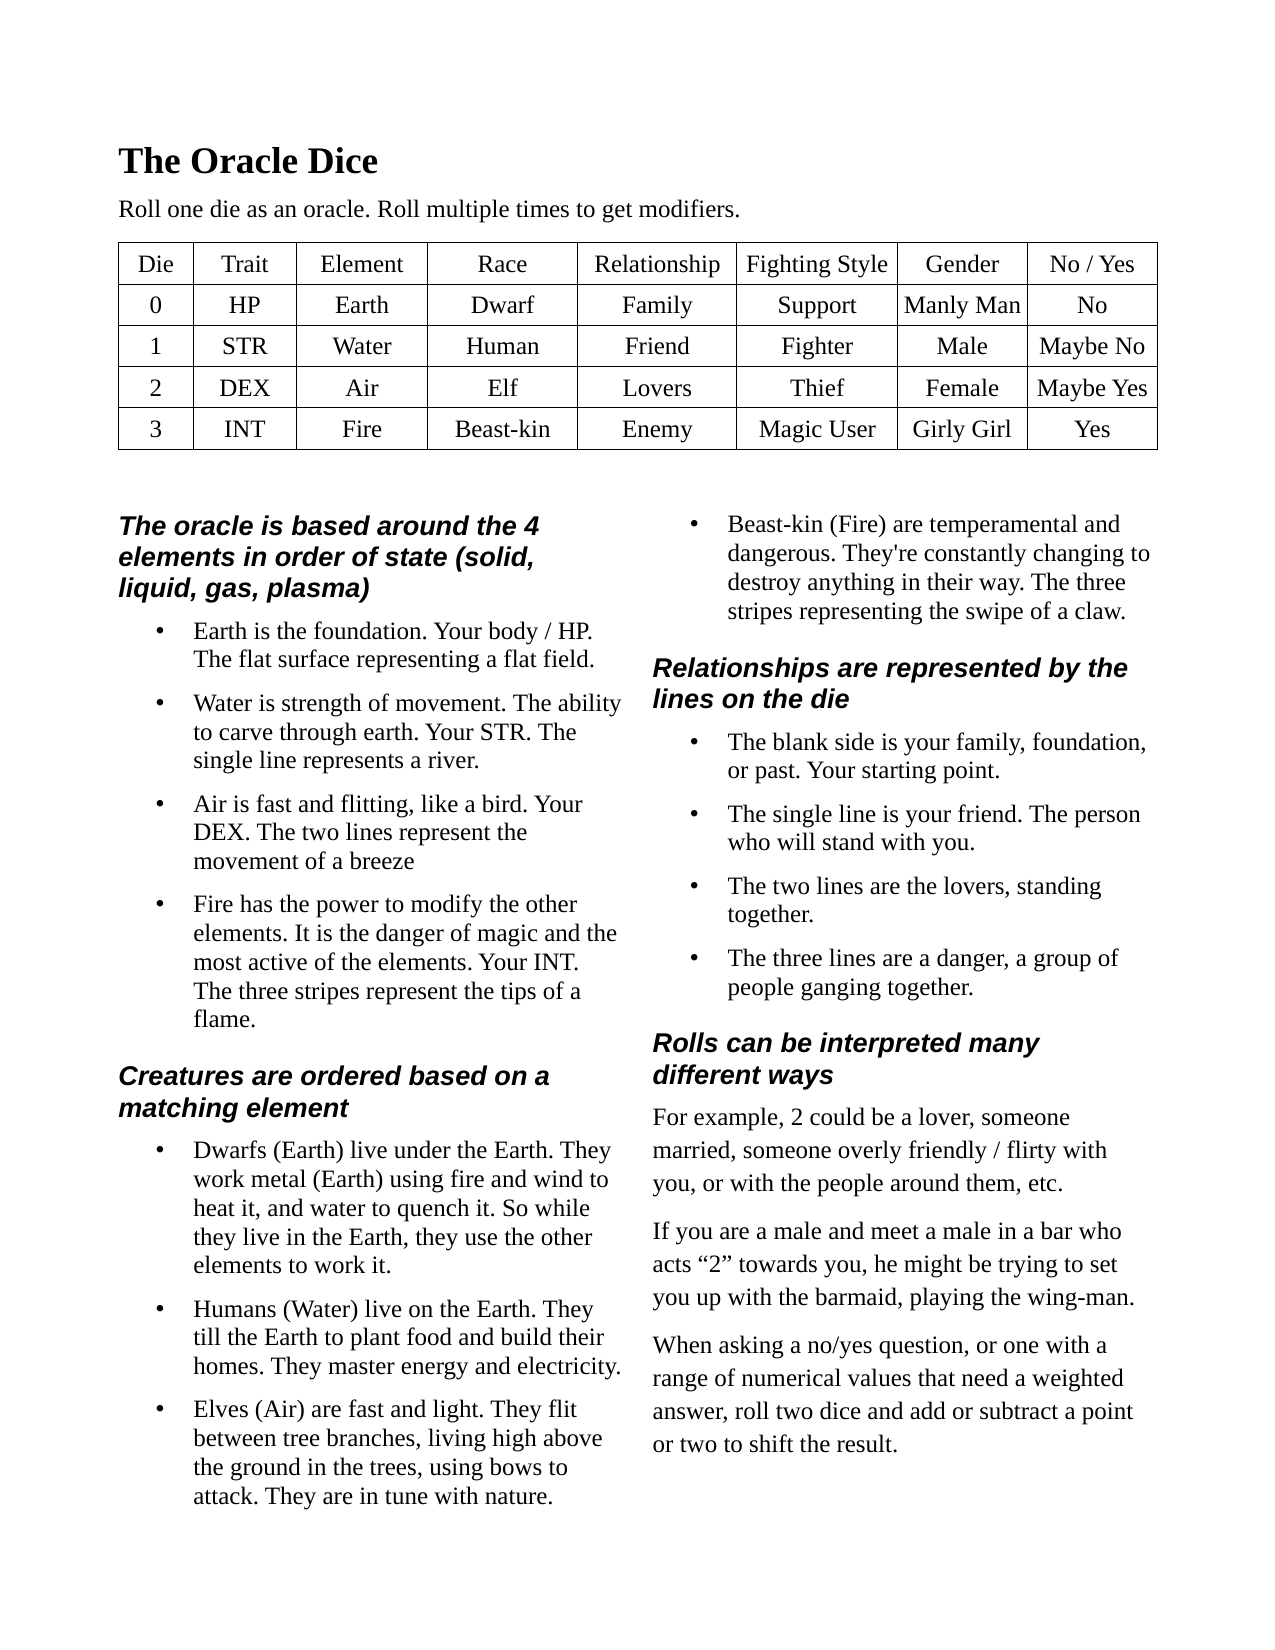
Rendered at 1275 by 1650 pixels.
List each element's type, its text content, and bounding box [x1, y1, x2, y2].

table_cell STR [194, 326, 296, 366]
table_cell Female [898, 367, 1027, 407]
text When asking a no/yes question, or one with a range of numerical values that need a weighted answer, roll two dice and add or subtract a point or two to shift the result. [652, 1330, 1157, 1458]
table_cell Water [297, 326, 427, 366]
subtitle The oracle is based around the 4 elements in order of state (solid, liquid, gas, plasma) [118, 509, 622, 603]
table_cell Maybe No [1028, 326, 1157, 366]
table_cell Fire [297, 408, 427, 448]
table_cell Friend [578, 326, 736, 366]
table_cell Enemy [578, 408, 736, 448]
table_cell Girly Girl [898, 408, 1027, 448]
list Water is strength of movement. The ability to carve through earth. Your STR. The single line represents a river. [156, 688, 622, 774]
text Roll one die as an oracle. Roll multiple times to get modifiers. [118, 194, 1157, 223]
table_cell DEX [194, 367, 296, 407]
table_cell Dwarf [428, 285, 577, 325]
list Air is fast and flitting, like a bird. Your DEX. The two lines represent the movement of a breeze [156, 789, 622, 875]
table_header Element [297, 243, 427, 283]
table_cell Elf [428, 367, 577, 407]
text If you are a male and meet a male in a bar who acts “2” towards you, he might be trying to set you up with the barmaid, playing the wing-man. [652, 1216, 1157, 1311]
list Earth is the foundation. Your body / HP. The flat surface representing a flat field. [156, 616, 622, 673]
table_cell HP [194, 285, 296, 325]
text For example, 2 could be a lover, someone married, someone overly friendly / flirty with you, or with the people around them, etc. [652, 1102, 1157, 1197]
table_header Trait [194, 243, 296, 283]
table_cell Yes [1028, 408, 1157, 448]
table_header Gender [898, 243, 1027, 283]
list The two lines are the lovers, standing together. [690, 871, 1157, 928]
table_cell 1 [119, 326, 193, 366]
table_cell Earth [297, 285, 427, 325]
table_header Fighting Style [737, 243, 897, 283]
table_cell Fighter [737, 326, 897, 366]
list The three lines are a danger, a group of people ganging together. [690, 943, 1157, 1000]
table_cell Air [297, 367, 427, 407]
table_header Race [428, 243, 577, 283]
table_cell 0 [119, 285, 193, 325]
table_cell Manly Man [898, 285, 1027, 325]
table_cell 3 [119, 408, 193, 448]
table_cell Support [737, 285, 897, 325]
list Fire has the power to modify the other elements. It is the danger of magic and the most active of the elements. Your INT. The three stripes represent the tips of a flame. [156, 889, 622, 1033]
subtitle Creatures are ordered based on a matching element [118, 1060, 622, 1123]
list The blank side is your family, foundation, or past. Your starting point. [690, 727, 1157, 784]
subtitle Rolls can be interpreted many different ways [652, 1027, 1157, 1090]
table_cell Maybe Yes [1028, 367, 1157, 407]
subtitle Relationships are represented by the lines on the die [652, 652, 1157, 714]
table_cell No [1028, 285, 1157, 325]
table_cell Thief [737, 367, 897, 407]
table_cell Male [898, 326, 1027, 366]
table_header Relationship [578, 243, 736, 283]
table_cell Family [578, 285, 736, 325]
table_cell Beast-kin [428, 408, 577, 448]
table_header No / Yes [1028, 243, 1157, 283]
table_cell Magic User [737, 408, 897, 448]
list Dwarfs (Earth) live under the Earth. They work metal (Earth) using fire and wind to heat it, and water to quench it. So while they live in the Earth, they use the other elements to work it. [156, 1135, 622, 1279]
list Elves (Air) are fast and light. They flit between tree branches, living high above the ground in the trees, using bows to attack. They are in tune with nature. [156, 1394, 622, 1509]
list The single line is your friend. The person who will stand with you. [690, 799, 1157, 856]
list Humans (Water) live on the Earth. They till the Earth to plant food and build their homes. They master energy and electricity. [156, 1294, 622, 1380]
list Beast-kin (Fire) are temperamental and dangerous. They're constantly changing to destroy anything in their way. The three stripes representing the swipe of a claw. [690, 509, 1157, 624]
table_cell 2 [119, 367, 193, 407]
table_cell INT [194, 408, 296, 448]
table_cell Human [428, 326, 577, 366]
subtitle The Oracle Dice [118, 139, 1157, 182]
table_header Die [119, 243, 193, 283]
table_cell Lovers [578, 367, 736, 407]
